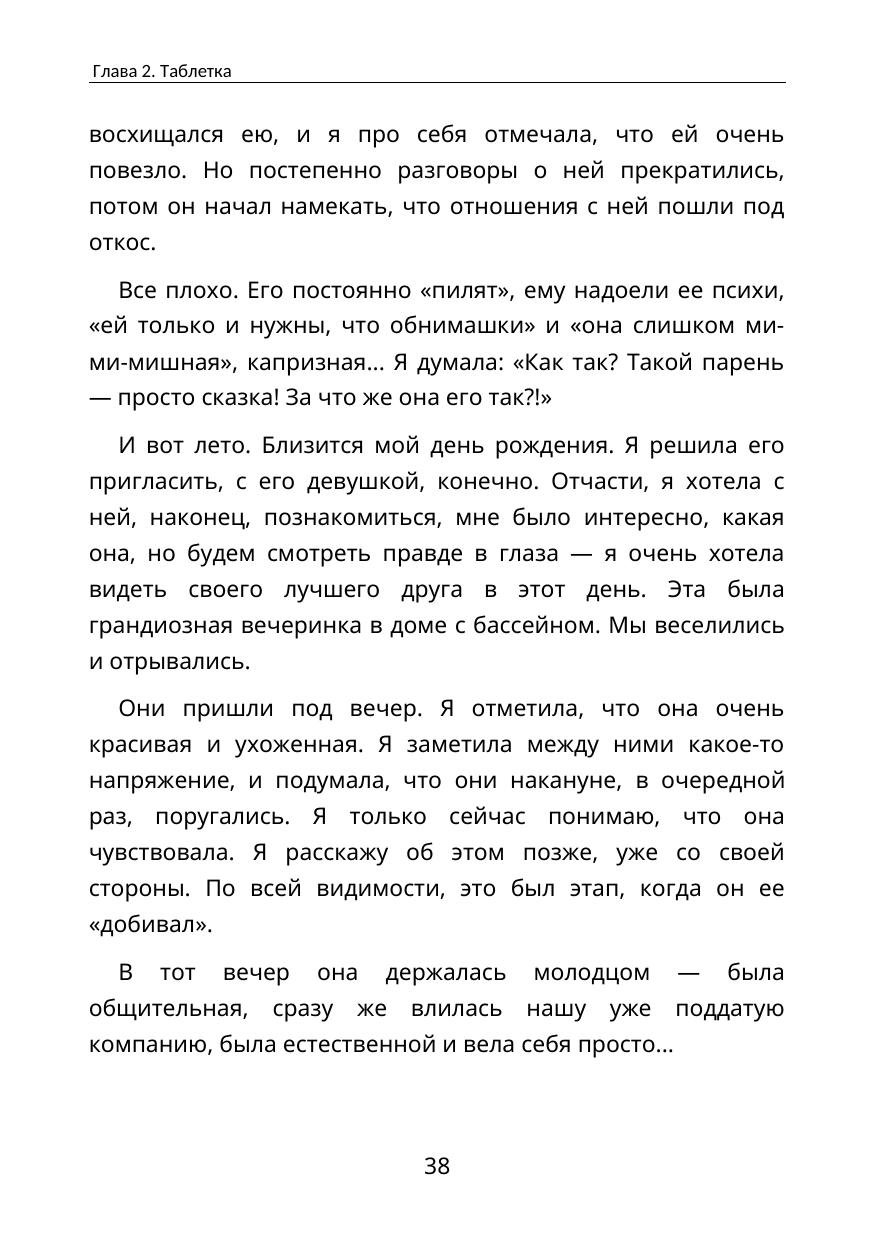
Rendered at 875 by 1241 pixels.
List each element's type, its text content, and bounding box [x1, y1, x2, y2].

text Все плохо. Его постоянно «пилят», ему надоели ее психи, «ей только и нужны, что обнимашки» и «она слишком ми-ми-мишная», капризная... Я думала: «Как так? Такой парень — просто сказка! За что же она его так?!» [88, 273, 786, 413]
text В тот вечер она держалась молодцом — была общительная, сразу же влилась нашу уже поддатую компанию, была естественной и вела себя просто... [88, 956, 786, 1059]
text восхищался ею, и я про себя отмечала, что ей очень повезло. Но постепенно разговоры о ней прекратились, потом он начал намекать, что отношения с ней пошли под откос. [88, 118, 786, 257]
text И вот лето. Близится мой день рождения. Я решила его пригласить, с его девушкой, конечно. Отчасти, я хотела с ней, наконец, познакомиться, мне было интересно, какая она, но будем смотреть правде в глаза — я очень хотела видеть своего лучшего друга в этот день. Эта была грандиозная вечеринка в доме с бассейном. Мы веселились и отрывались. [88, 429, 786, 676]
text Они пришли под вечер. Я отметила, что она очень красивая и ухоженная. Я заметила между ними какое-то напряжение, и подумала, что они накануне, в очередной раз, поругались. Я только сейчас понимаю, что она чувствовала. Я расскажу об этом позже, уже со своей стороны. По всей видимости, это был этап, когда он ее «добивал». [88, 692, 786, 939]
